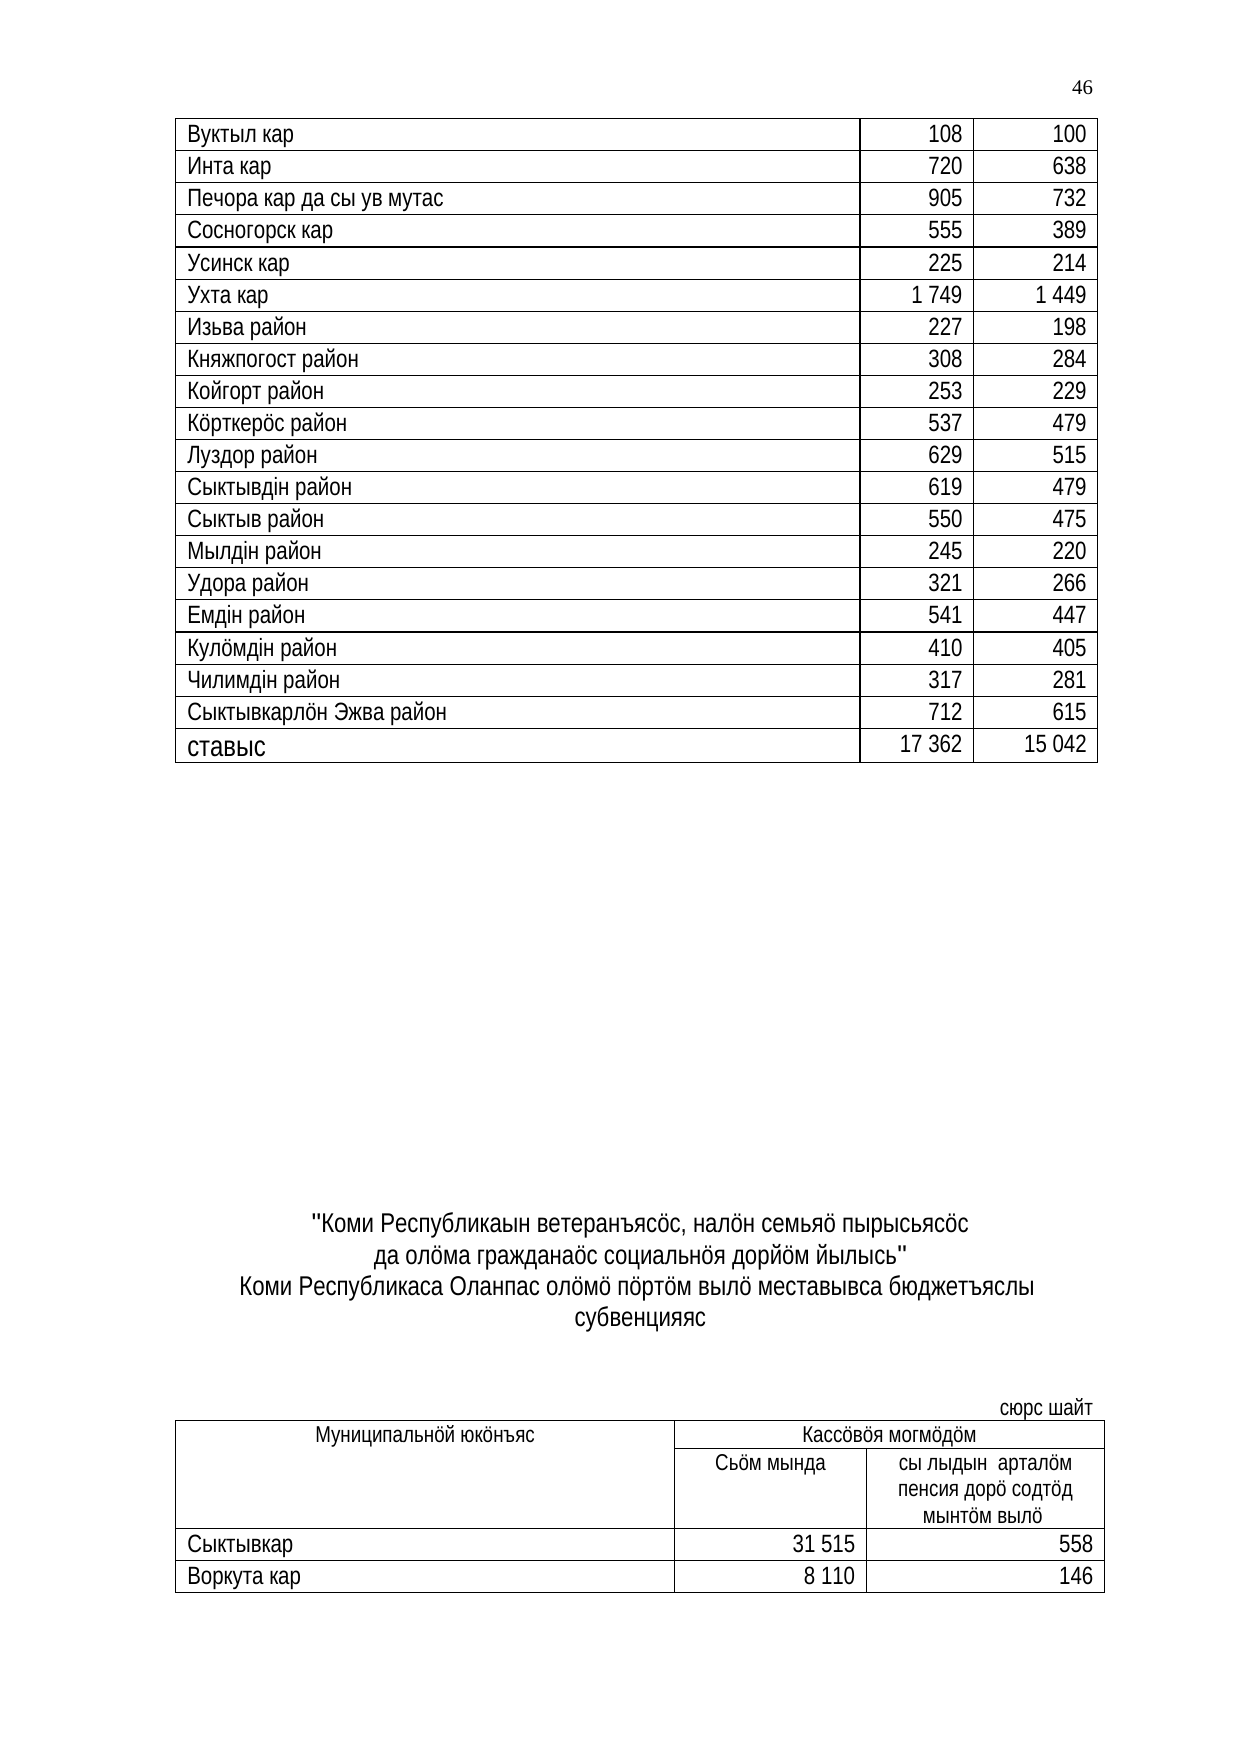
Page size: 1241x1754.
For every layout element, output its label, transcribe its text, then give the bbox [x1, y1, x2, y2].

table_cell 214 [974, 248, 1097, 278]
table_cell 245 [861, 536, 973, 567]
table_cell 284 [974, 344, 1097, 375]
table_cell 537 [861, 408, 973, 439]
table_header [1105, 1420, 1133, 1448]
table_cell [1098, 246, 1148, 278]
table_header Муниципальнöй юкöнъяс [176, 1421, 674, 1528]
text субвенцияяс [187, 1301, 1093, 1332]
table_cell [1098, 407, 1148, 439]
table_cell сы лыдын арталöм пенсия дорö содтöд мынтöм вылö [867, 1449, 1104, 1528]
table_cell [1098, 150, 1148, 182]
table_cell 619 [861, 472, 973, 503]
table_cell 475 [974, 504, 1097, 535]
table_cell 321 [861, 568, 973, 599]
table_cell ставыс [176, 729, 859, 762]
table_cell [1098, 471, 1148, 503]
table_cell Сыктыв район [176, 504, 859, 535]
table_cell 100 [974, 119, 1097, 150]
table_cell 615 [974, 697, 1097, 728]
table_cell Ухта кар [176, 280, 859, 311]
table_cell Вуктыл кар [176, 119, 859, 150]
table_cell 266 [974, 568, 1097, 599]
table_cell 225 [861, 248, 973, 278]
table_cell 15 042 [974, 729, 1097, 762]
table_cell Сосногорск кар [176, 215, 859, 246]
table_cell 732 [974, 183, 1097, 214]
table_cell [1098, 696, 1148, 728]
table_cell Воркута кар [176, 1561, 674, 1592]
table_cell [1098, 503, 1148, 535]
table_cell 712 [861, 697, 973, 728]
table_cell Сьöм мында [675, 1449, 866, 1528]
table_cell [1098, 728, 1148, 762]
table_cell Княжпогост район [176, 344, 859, 375]
table_cell Печора кар да сы ув мутас [176, 183, 859, 214]
table_cell [1105, 1560, 1133, 1592]
table_cell Койгорт район [176, 376, 859, 407]
table_cell Сыктывкар [176, 1529, 674, 1560]
table_cell 317 [861, 665, 973, 696]
table_cell Емдiн район [176, 600, 859, 631]
table_cell [1098, 631, 1148, 663]
table_cell 555 [861, 215, 973, 246]
table_cell [1098, 535, 1148, 567]
table_cell [1098, 311, 1148, 343]
table_cell 905 [861, 183, 973, 214]
text Коми Республикаса Оланпас олöмö пöртöм вылö меставывса бюджетъяслы [187, 1270, 1093, 1301]
table_cell [1098, 375, 1148, 407]
table_cell [1098, 182, 1148, 214]
table_cell [1098, 343, 1148, 375]
table_cell 229 [974, 376, 1097, 407]
table_cell Луздор район [176, 440, 859, 471]
table_cell 31 515 [675, 1529, 866, 1560]
table_cell Мылдiн район [176, 536, 859, 567]
table_cell [1098, 118, 1148, 150]
table_cell Усинск кар [176, 248, 859, 278]
table_cell 389 [974, 215, 1097, 246]
table_cell 447 [974, 600, 1097, 631]
table_cell Инта кар [176, 151, 859, 182]
table_cell 220 [974, 536, 1097, 567]
table_cell 541 [861, 600, 973, 631]
table_cell 308 [861, 344, 973, 375]
table_cell Удора район [176, 568, 859, 599]
table_cell 405 [974, 633, 1097, 663]
table_cell [1098, 599, 1148, 631]
table_cell 515 [974, 440, 1097, 471]
table_cell 550 [861, 504, 973, 535]
table_cell [1098, 567, 1148, 599]
text "Коми Республикаын ветеранъясöс, налöн семьяö пырысьясöс [187, 1207, 1093, 1239]
table_cell 479 [974, 472, 1097, 503]
table_cell Кулöмдiн район [176, 633, 859, 663]
text да олöма гражданаöс социальнöя дорйöм йылысь" [187, 1239, 1093, 1270]
table_cell Сыктывкарлöн Эжва район [176, 697, 859, 728]
table_cell 558 [867, 1529, 1104, 1560]
table_cell 198 [974, 312, 1097, 343]
table_header Кассöвöя могмöдöм [675, 1421, 1104, 1448]
text сюрс шайт [187, 1394, 1093, 1420]
table_cell 253 [861, 376, 973, 407]
table_cell 629 [861, 440, 973, 471]
table_cell 227 [861, 312, 973, 343]
table_cell [1105, 1528, 1133, 1560]
table_cell [1098, 439, 1148, 471]
table_cell 17 362 [861, 729, 973, 762]
table_cell [1105, 1448, 1133, 1528]
table_cell 638 [974, 151, 1097, 182]
table_cell Чилимдiн район [176, 665, 859, 696]
table_cell 720 [861, 151, 973, 182]
table_cell [1098, 214, 1148, 246]
table_cell 146 [867, 1561, 1104, 1592]
table_cell Изьва район [176, 312, 859, 343]
table_cell 479 [974, 408, 1097, 439]
table_cell 1 749 [861, 280, 973, 311]
table_cell Кöрткерöс район [176, 408, 859, 439]
table_cell Сыктывдiн район [176, 472, 859, 503]
table_cell 281 [974, 665, 1097, 696]
table_cell 410 [861, 633, 973, 663]
table_cell [1098, 664, 1148, 696]
table_cell [1098, 279, 1148, 311]
table_cell 1 449 [974, 280, 1097, 311]
table_cell 108 [861, 119, 973, 150]
table_cell 8 110 [675, 1561, 866, 1592]
